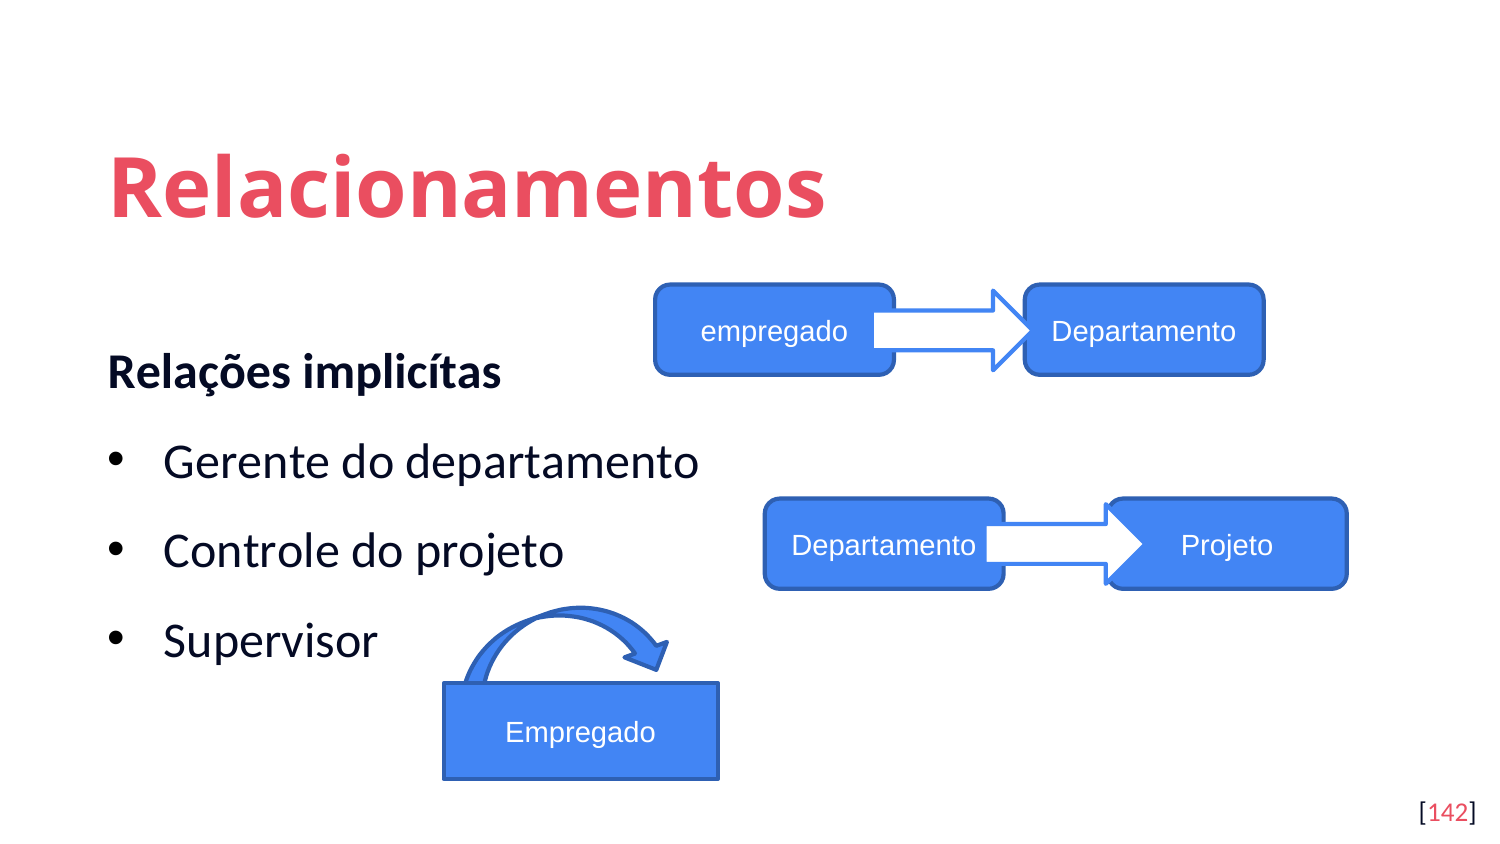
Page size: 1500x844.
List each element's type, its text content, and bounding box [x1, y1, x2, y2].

text_box [465, 607, 667, 683]
text_box Empregado [444, 683, 718, 779]
text_box [871, 290, 1033, 371]
text_box Projeto [1109, 498, 1347, 589]
slide_number [142] [1403, 779, 1494, 844]
text_box Relações implicítas Gerente do departamento Controle do projeto Supervisor [92, 243, 947, 755]
text_box Departamento [1024, 284, 1264, 375]
text_box Departamento [764, 498, 1004, 589]
text_box [984, 504, 1146, 584]
text_box Relacionamentos [92, 104, 1408, 243]
text_box empregado [655, 284, 894, 375]
